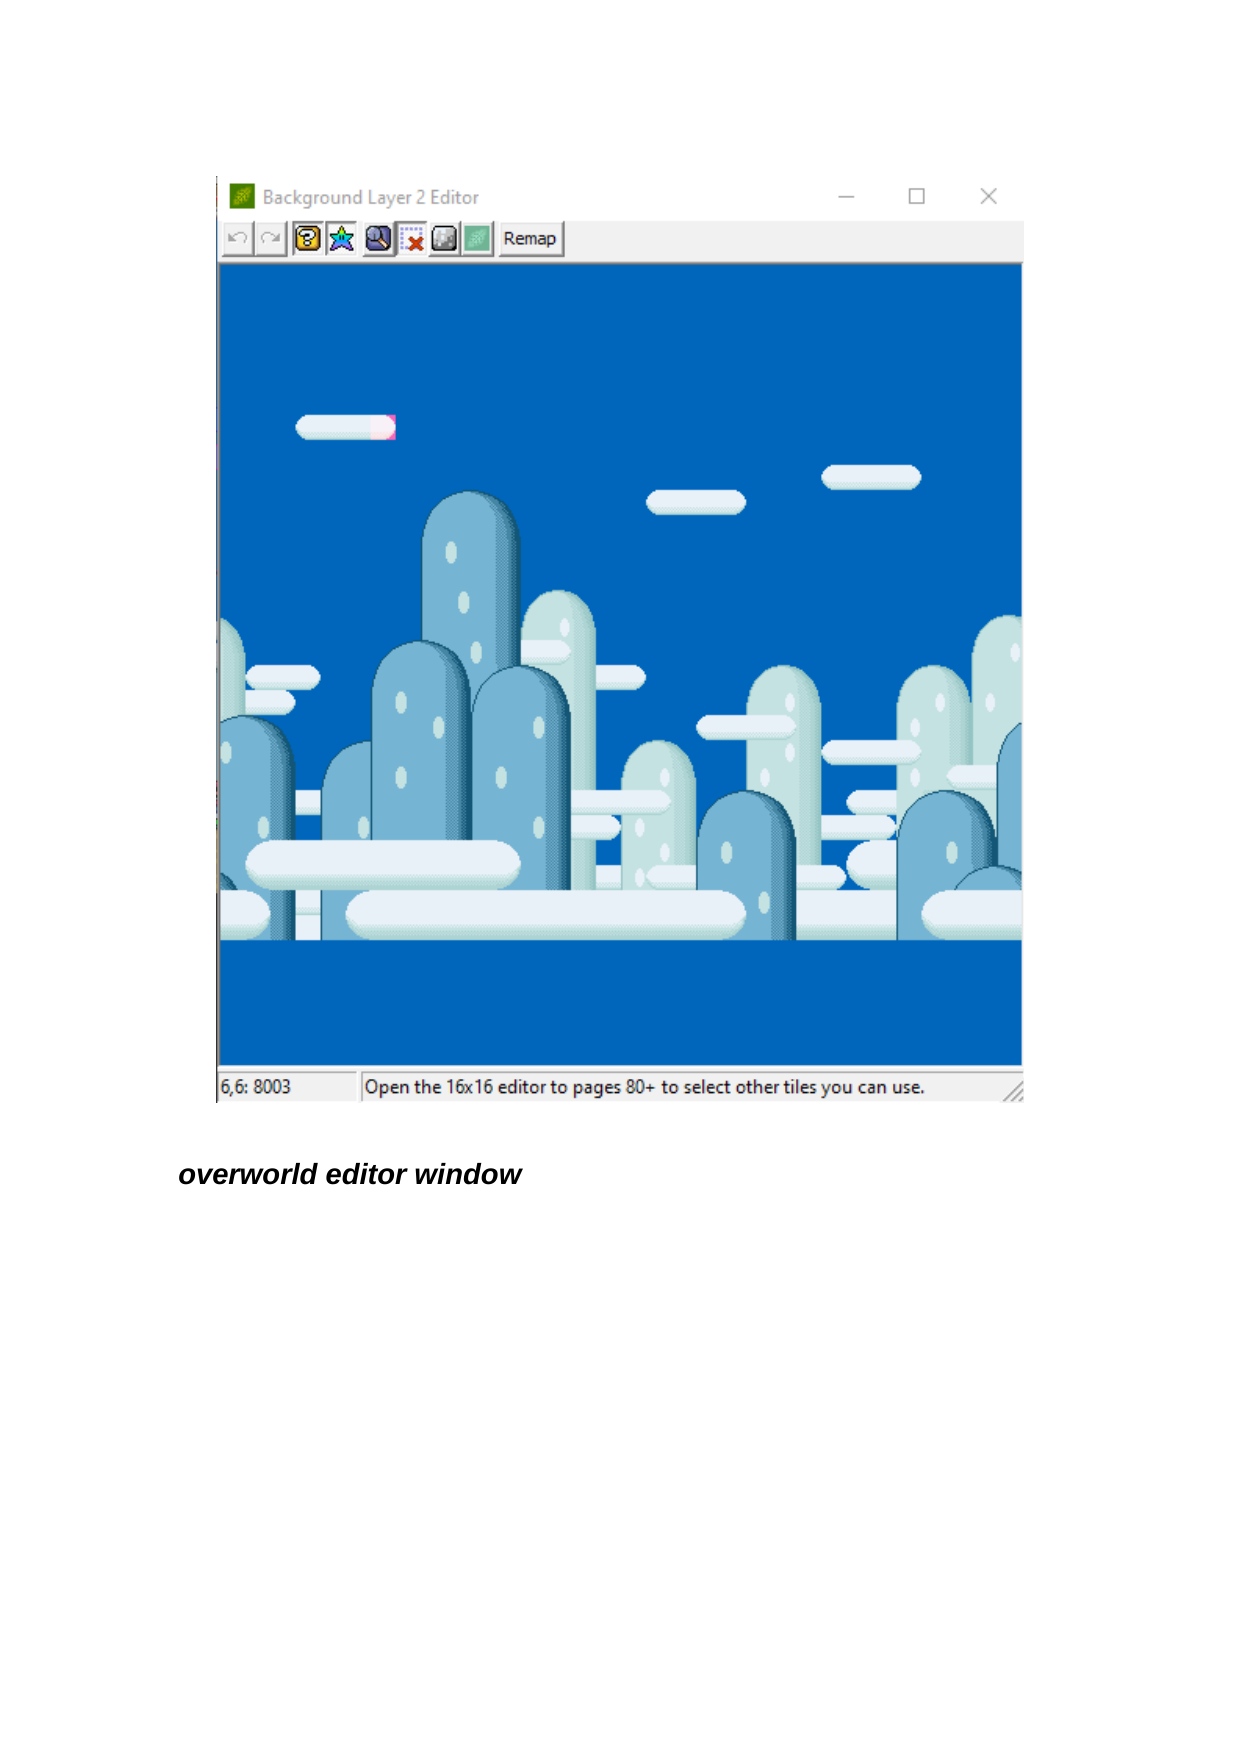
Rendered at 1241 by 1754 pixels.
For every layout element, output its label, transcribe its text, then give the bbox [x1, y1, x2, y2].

picture [216, 176, 1024, 1103]
subtitle overworld editor window [118, 1157, 1122, 1190]
